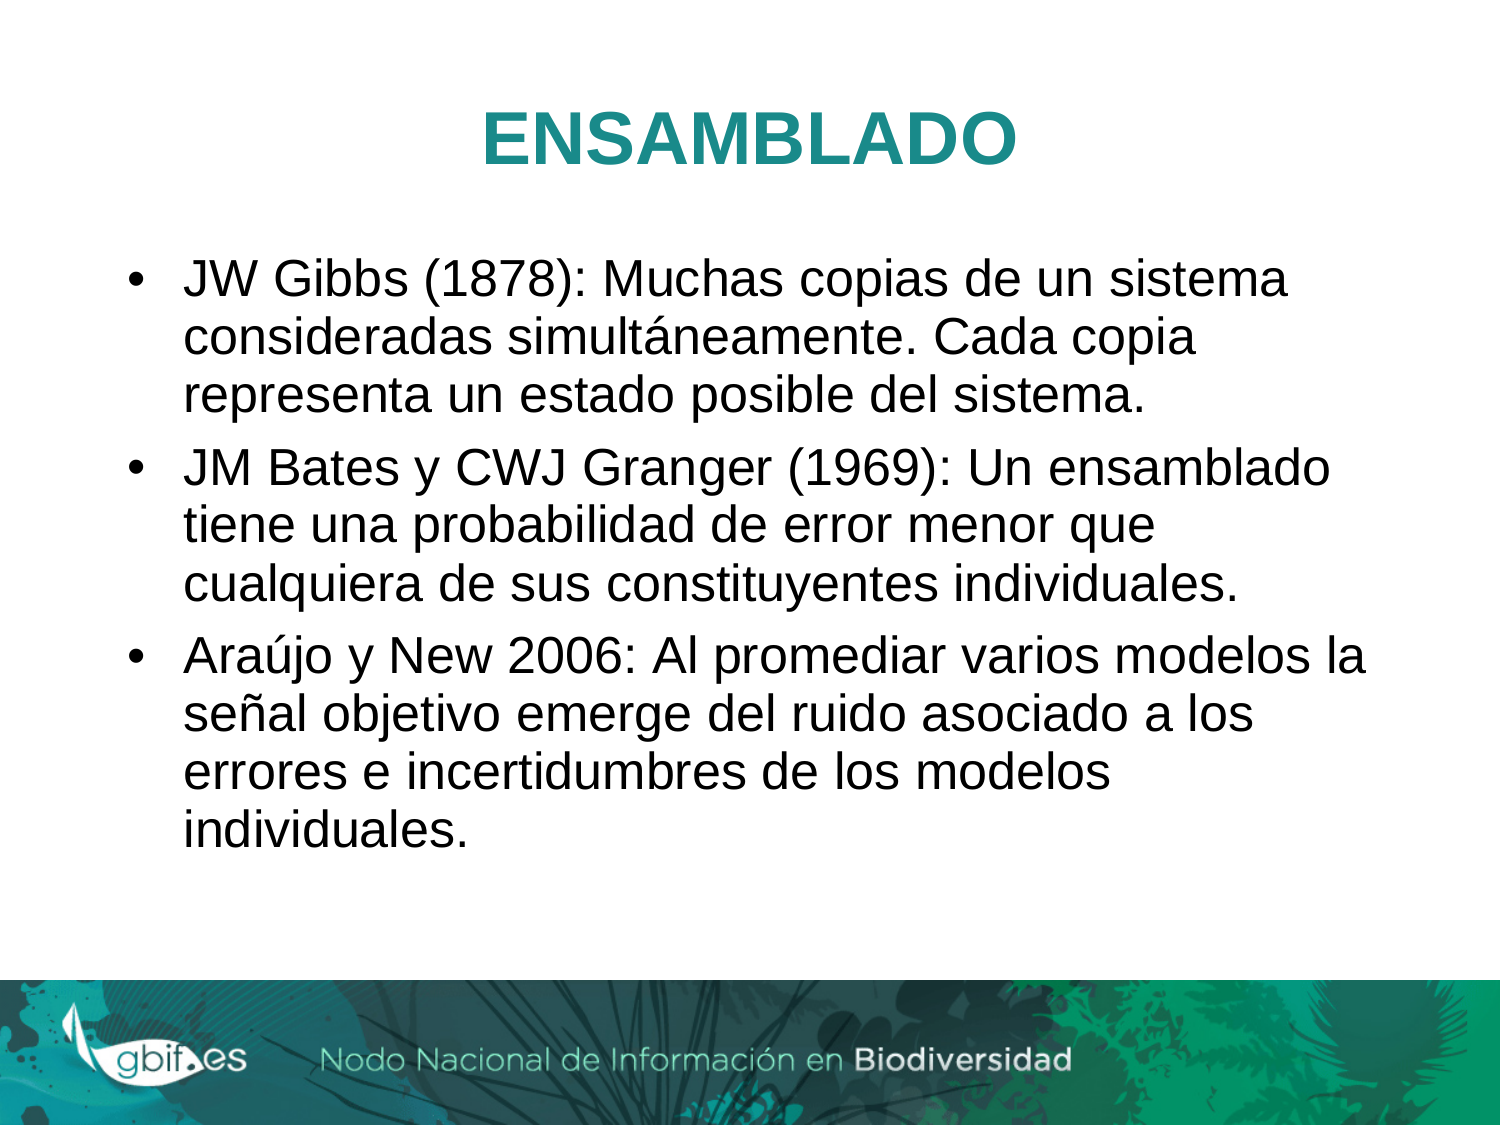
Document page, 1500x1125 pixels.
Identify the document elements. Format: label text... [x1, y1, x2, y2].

picture [0, 980, 1500, 1125]
title ENSAMBLADO [112, 68, 1388, 209]
list JW Gibbs (1878): Muchas copias de un sistema consideradas simultáneamente. Cada copia representa un estado posible del sistema. JM Bates y CWJ Granger (1969): Un ensamblado tiene una probabilidad de error menor que cualquiera de sus constituyentes individuales. Araújo y New 2006: Al promediar varios modelos la señal objetivo emerge del ruido asociado a los errores e incertidumbres de los modelos individuales. [112, 241, 1388, 955]
